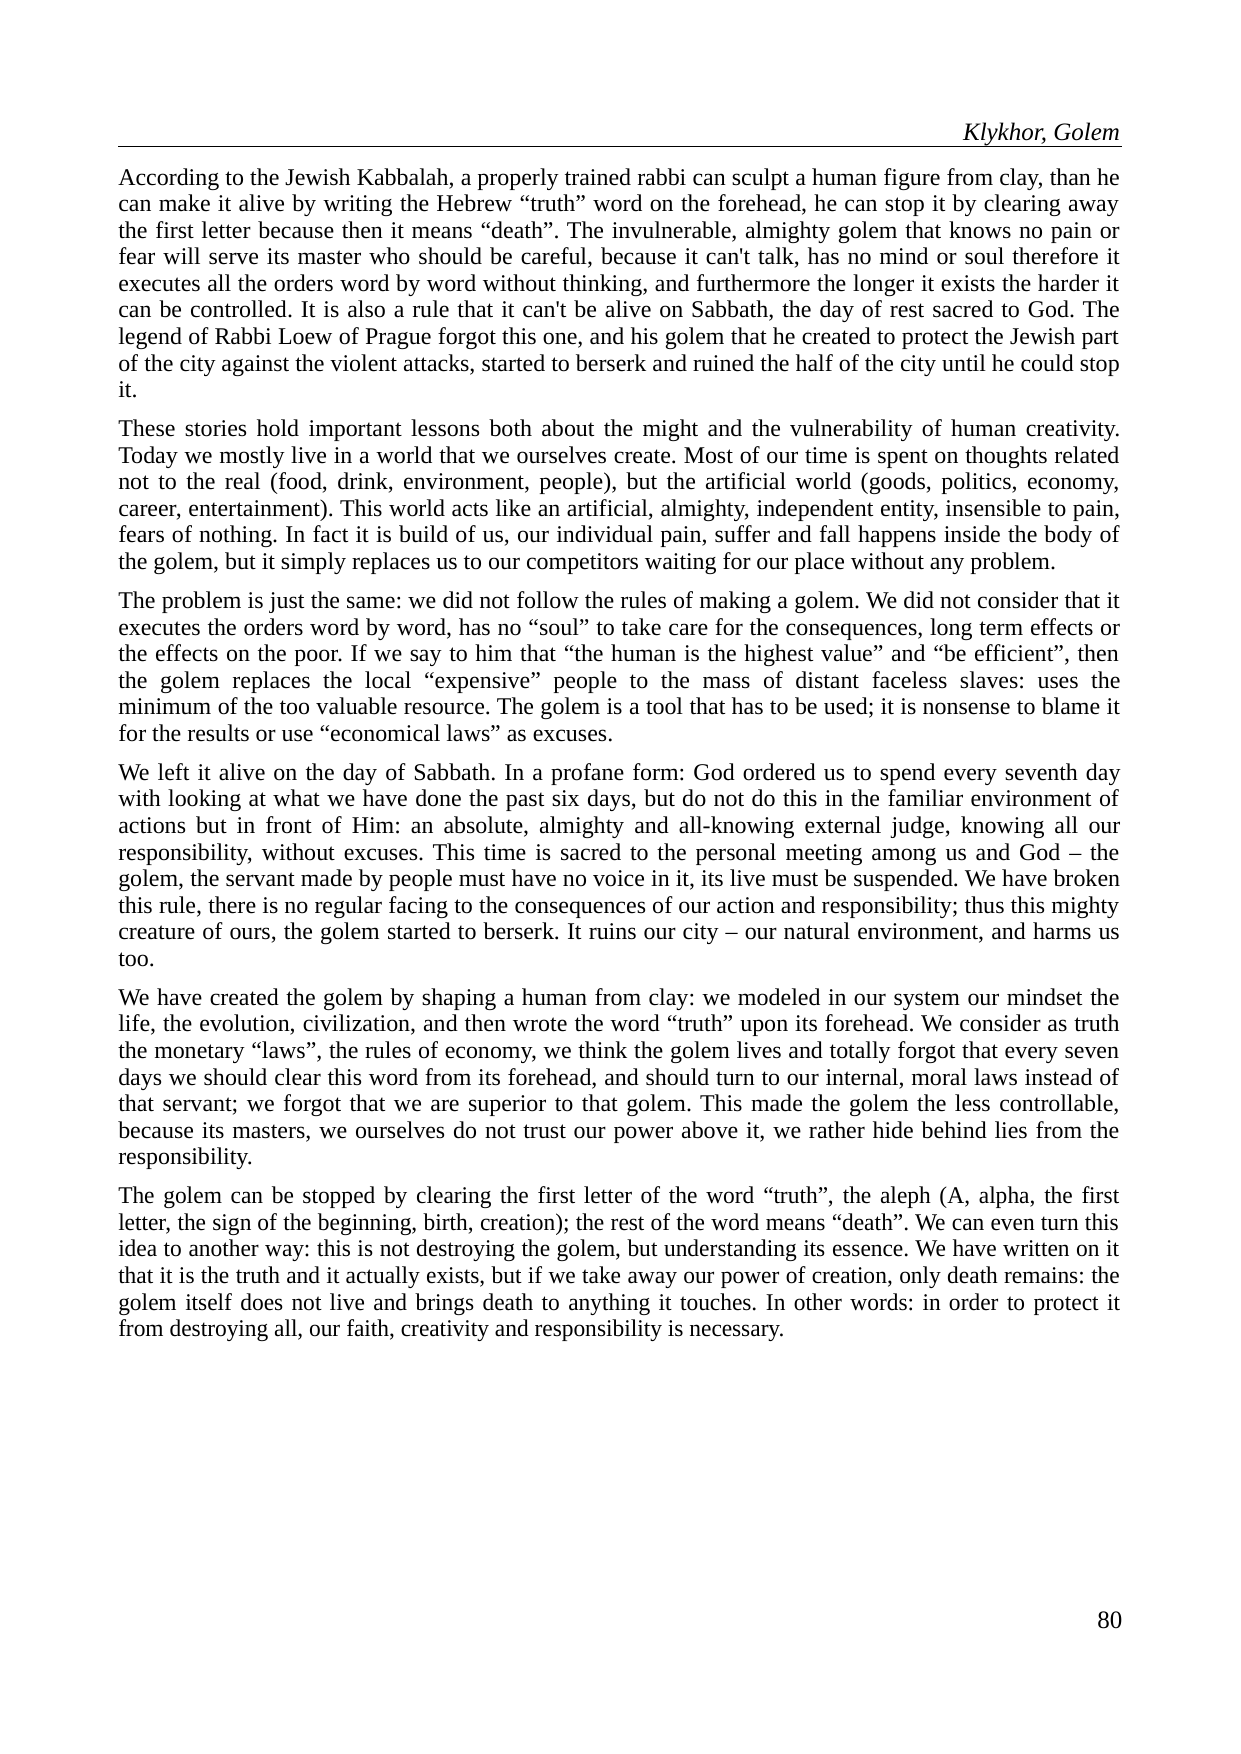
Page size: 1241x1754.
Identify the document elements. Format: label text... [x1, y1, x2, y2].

text These stories hold important lessons both about the might and the vulnerability of human creativity. Today we mostly live in a world that we ourselves create. Most of our time is spent on thoughts related not to the real (food, drink, environment, people), but the artificial world (goods, politics, economy, career, entertainment). This world acts like an artificial, almighty, independent entity, insensible to pain, fears of nothing. In fact it is build of us, our individual pain, suffer and fall happens inside the body of the golem, but it simply replaces us to our competitors waiting for our place without any problem. [118, 415, 1122, 574]
text The problem is just the same: we did not follow the rules of making a golem. We did not consider that it executes the orders word by word, has no “soul” to take care for the consequences, long term effects or the effects on the poor. If we say to him that “the human is the highest value” and “be efficient”, then the golem replaces the local “expensive” people to the mass of distant faceless slaves: uses the minimum of the too valuable resource. The golem is a tool that has to be used; it is nonsense to blame it for the results or use “economical laws” as excuses. [118, 587, 1122, 746]
text The golem can be stopped by clearing the first letter of the word “truth”, the aleph (A, alpha, the first letter, the sign of the beginning, birth, creation); the rest of the word means “death”. We can even turn this idea to another way: this is not destroying the golem, but understanding its essence. We have written on it that it is the truth and it actually exists, but if we take away our power of creation, only death remains: the golem itself does not live and brings death to anything it touches. In other words: in order to protect it from destroying all, our faith, creativity and responsibility is necessary. [118, 1182, 1122, 1342]
text According to the Jewish Kabbalah, a properly trained rabbi can sculpt a human figure from clay, than he can make it alive by writing the Hebrew “truth” word on the forehead, he can stop it by clearing away the first letter because then it means “death”. The invulnerable, almighty golem that knows no pain or fear will serve its master who should be careful, because it can't talk, has no mind or soul therefore it executes all the orders word by word without thinking, and furthermore the longer it exists the harder it can be controlled. It is also a rule that it can't be alive on Sabbath, the day of rest sacred to God. The legend of Rabbi Loew of Prague forgot this one, and his golem that he created to protect the Jewish part of the city against the violent attacks, started to berserk and ruined the half of the city until he could stop it. [118, 164, 1122, 403]
text We left it alive on the day of Sabbath. In a profane form: God ordered us to spend every seventh day with looking at what we have done the past six days, but do not do this in the familiar environment of actions but in front of Him: an absolute, almighty and all-knowing external judge, knowing all our responsibility, without excuses. This time is sacred to the personal meeting among us and God – the golem, the servant made by people must have no voice in it, its live must be suspended. We have broken this rule, there is no regular facing to the consequences of our action and responsibility; thus this mighty creature of ours, the golem started to berserk. It ruins our city – our natural environment, and harms us too. [118, 759, 1122, 971]
text We have created the golem by shaping a human from clay: we modeled in our system our mindset the life, the evolution, civilization, and then wrote the word “truth” upon its forehead. We consider as truth the monetary “laws”, the rules of economy, we think the golem lives and totally forgot that every seven days we should clear this word from its forehead, and should turn to our internal, moral laws instead of that servant; we forgot that we are superior to that golem. This made the golem the less controllable, because its masters, we ourselves do not trust our power above it, we rather hide behind lies from the responsibility. [118, 984, 1122, 1170]
